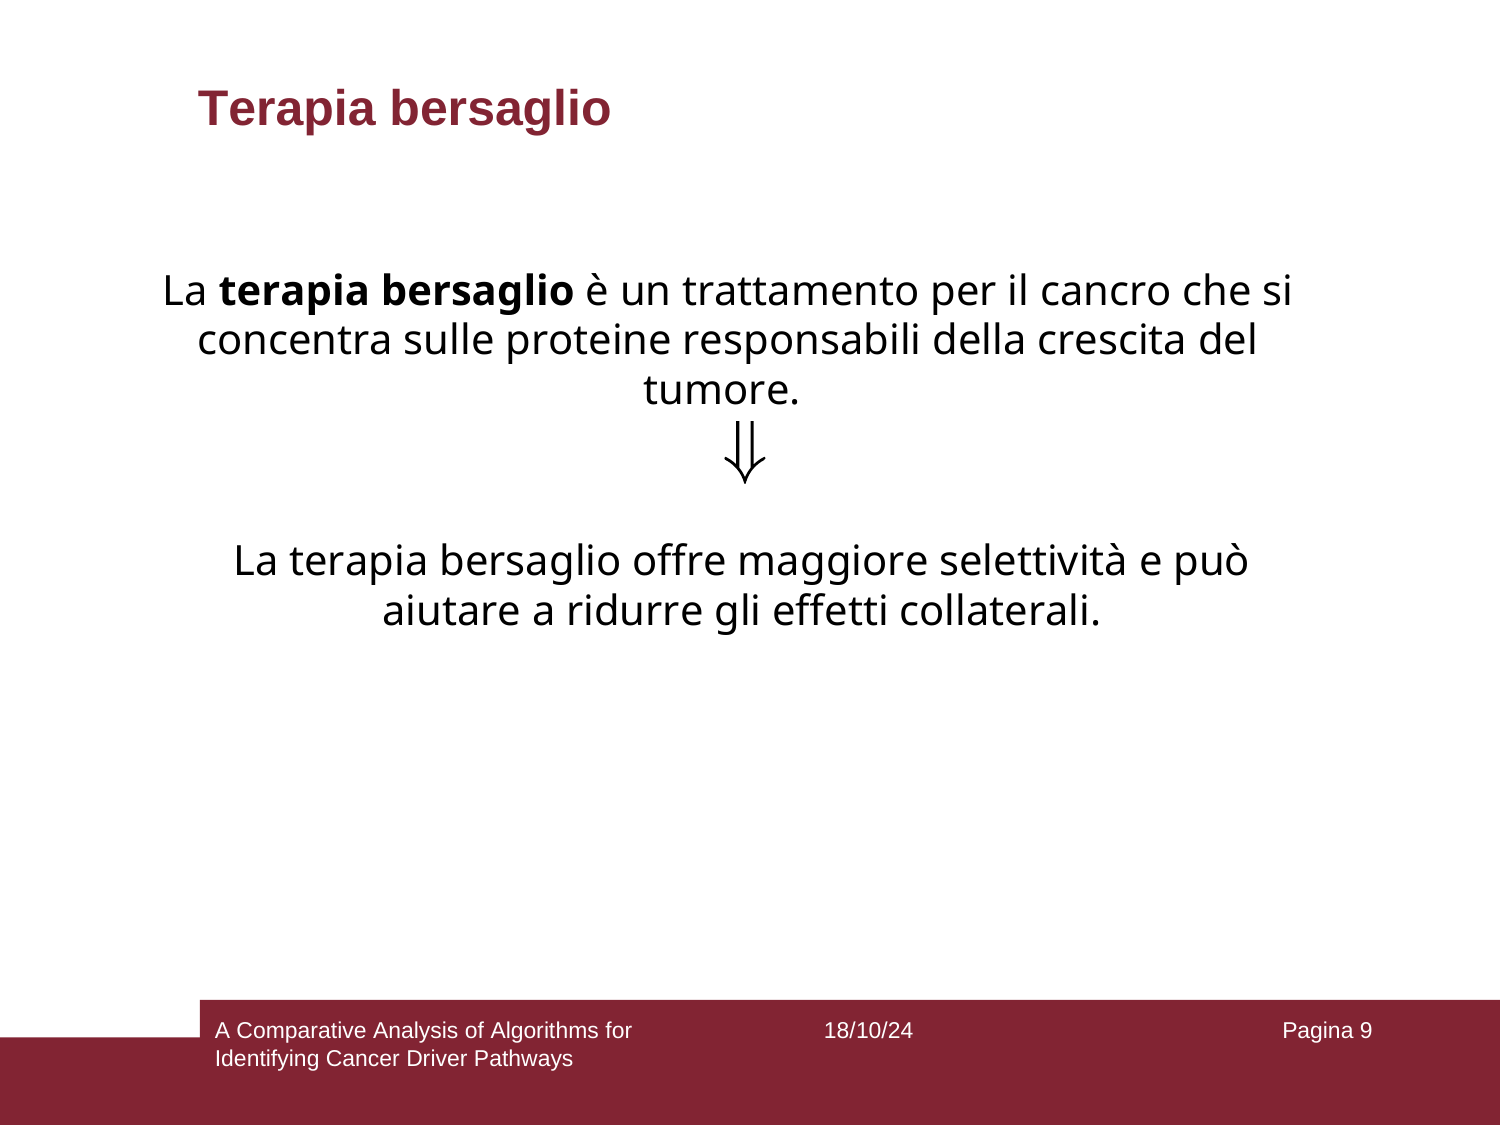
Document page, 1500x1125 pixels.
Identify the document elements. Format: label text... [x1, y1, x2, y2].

picture [724, 421, 766, 484]
text_box A Comparative Analysis of Algorithms for Identifying Cancer Driver Pathways [199, 1008, 676, 1084]
title Terapia bersaglio [183, 67, 1400, 150]
text_box La terapia bersaglio offre maggiore selettività e può aiutare a ridurre gli effetti collaterali. [207, 526, 1277, 642]
text_box La terapia bersaglio è un trattamento per il cancro che si concentra sulle proteine responsabili della crescita del tumore. [147, 255, 1385, 421]
text_box 18/10/24 [712, 1008, 1026, 1084]
text_box Pagina <number> [1074, 1008, 1388, 1084]
